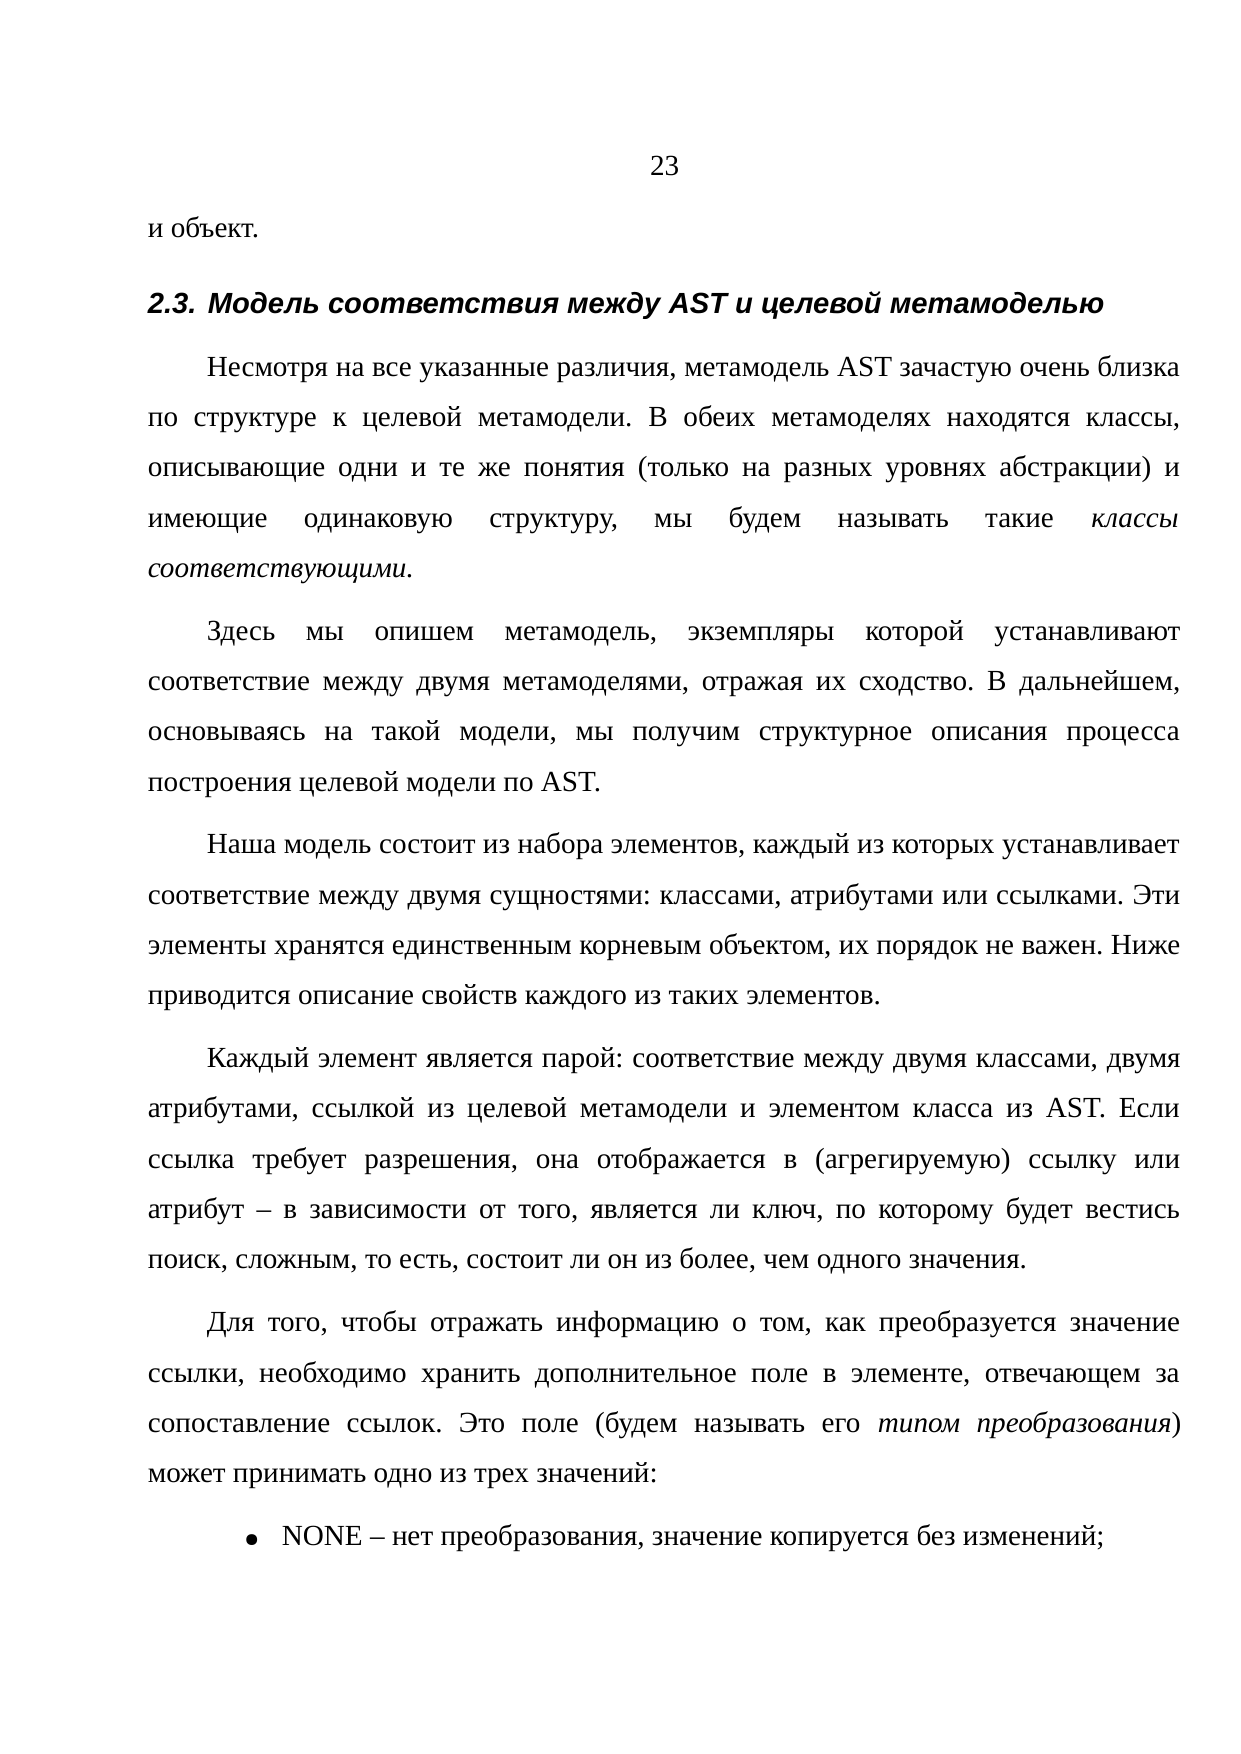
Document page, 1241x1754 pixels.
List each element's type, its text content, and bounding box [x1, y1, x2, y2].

text и объект. [148, 211, 1181, 244]
text Здесь мы опишем метамодель, экземпляры которой устанавливают соответствие между двумя метамоделями, отражая их сходство. В дальнейшем, основываясь на такой модели, мы получим структурное описания процесса построения целевой модели по AST. [148, 613, 1181, 797]
text Каждый элемент является парой: соответствие между двумя классами, двумя атрибутами, ссылкой из целевой метамодели и элементом класса из AST. Если ссылка требует разрешения, она отображается в (агрегируемую) ссылку или атрибут – в зависимости от того, является ли ключ, по которому будет вестись поиск, сложным, то есть, состоит ли он из более, чем одного значения. [148, 1040, 1181, 1275]
text Наша модель состоит из набора элементов, каждый из которых устанавливает соответствие между двумя сущностями: классами, атрибутами или ссылками. Эти элементы хранятся единственным корневым объектом, их порядок не важен. Ниже приводится описание свойств каждого из таких элементов. [148, 827, 1181, 1011]
subtitle Модель соответствия между AST и целевой метамоделью [148, 286, 1181, 319]
list NONE – нет преобразования, значение копируется без изменений; [185, 1518, 1181, 1552]
text Для того, чтобы отражать информацию о том, как преобразуется значение ссылки, необходимо хранить дополнительное поле в элементе, отвечающем за сопоставление ссылок. Это поле (будем называть его типом преобразования) может принимать одно из трех значений: [148, 1304, 1181, 1489]
text Несмотря на все указанные различия, метамодель AST зачастую очень близка по структуре к целевой метамодели. В обеих метамоделях находятся классы, описывающие одни и те же понятия (только на разных уровнях абстракции) и имеющие одинаковую структуру, мы будем называть такие классы соответствующими. [148, 349, 1181, 583]
